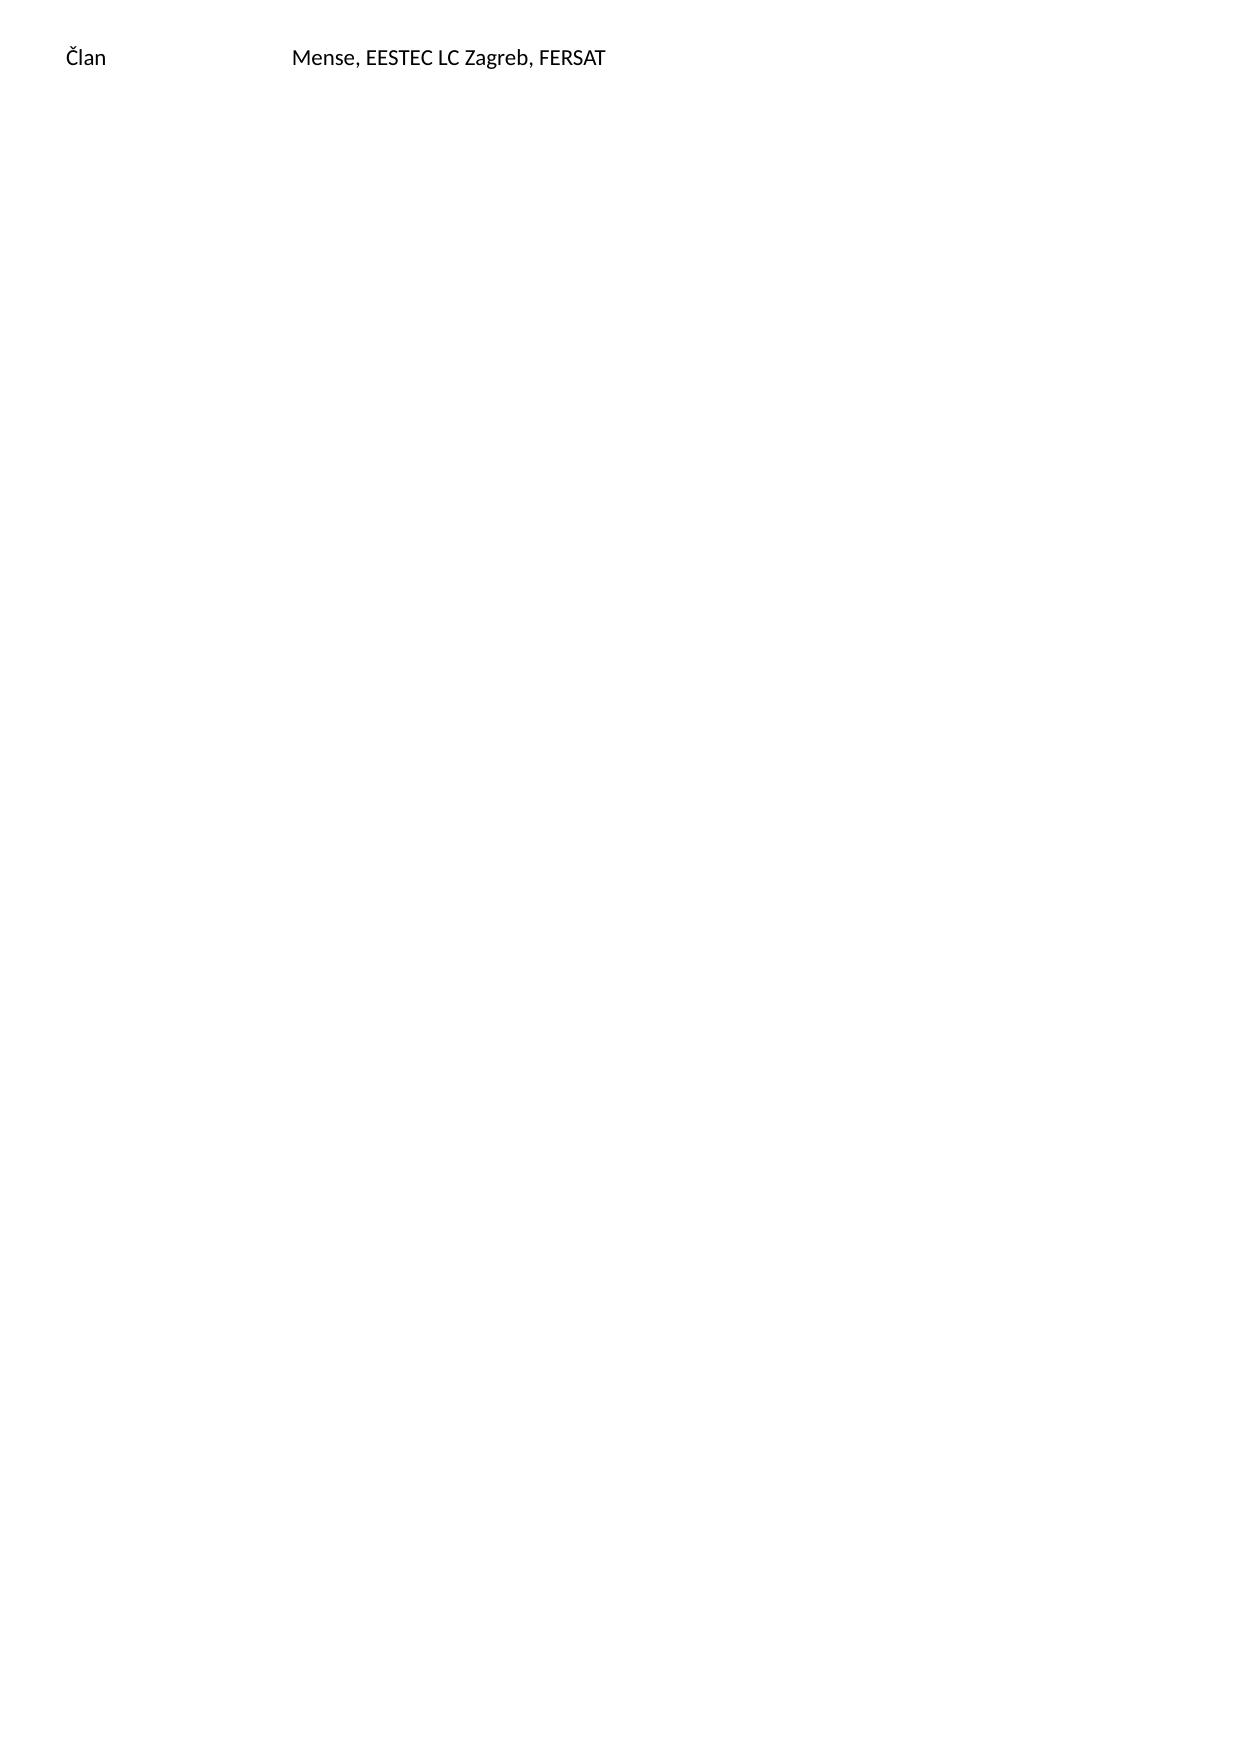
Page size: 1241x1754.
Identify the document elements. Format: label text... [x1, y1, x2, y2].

table_cell Mense, EESTEC LC Zagreb, FERSAT [286, 38, 1158, 77]
table_cell Član [60, 38, 286, 77]
